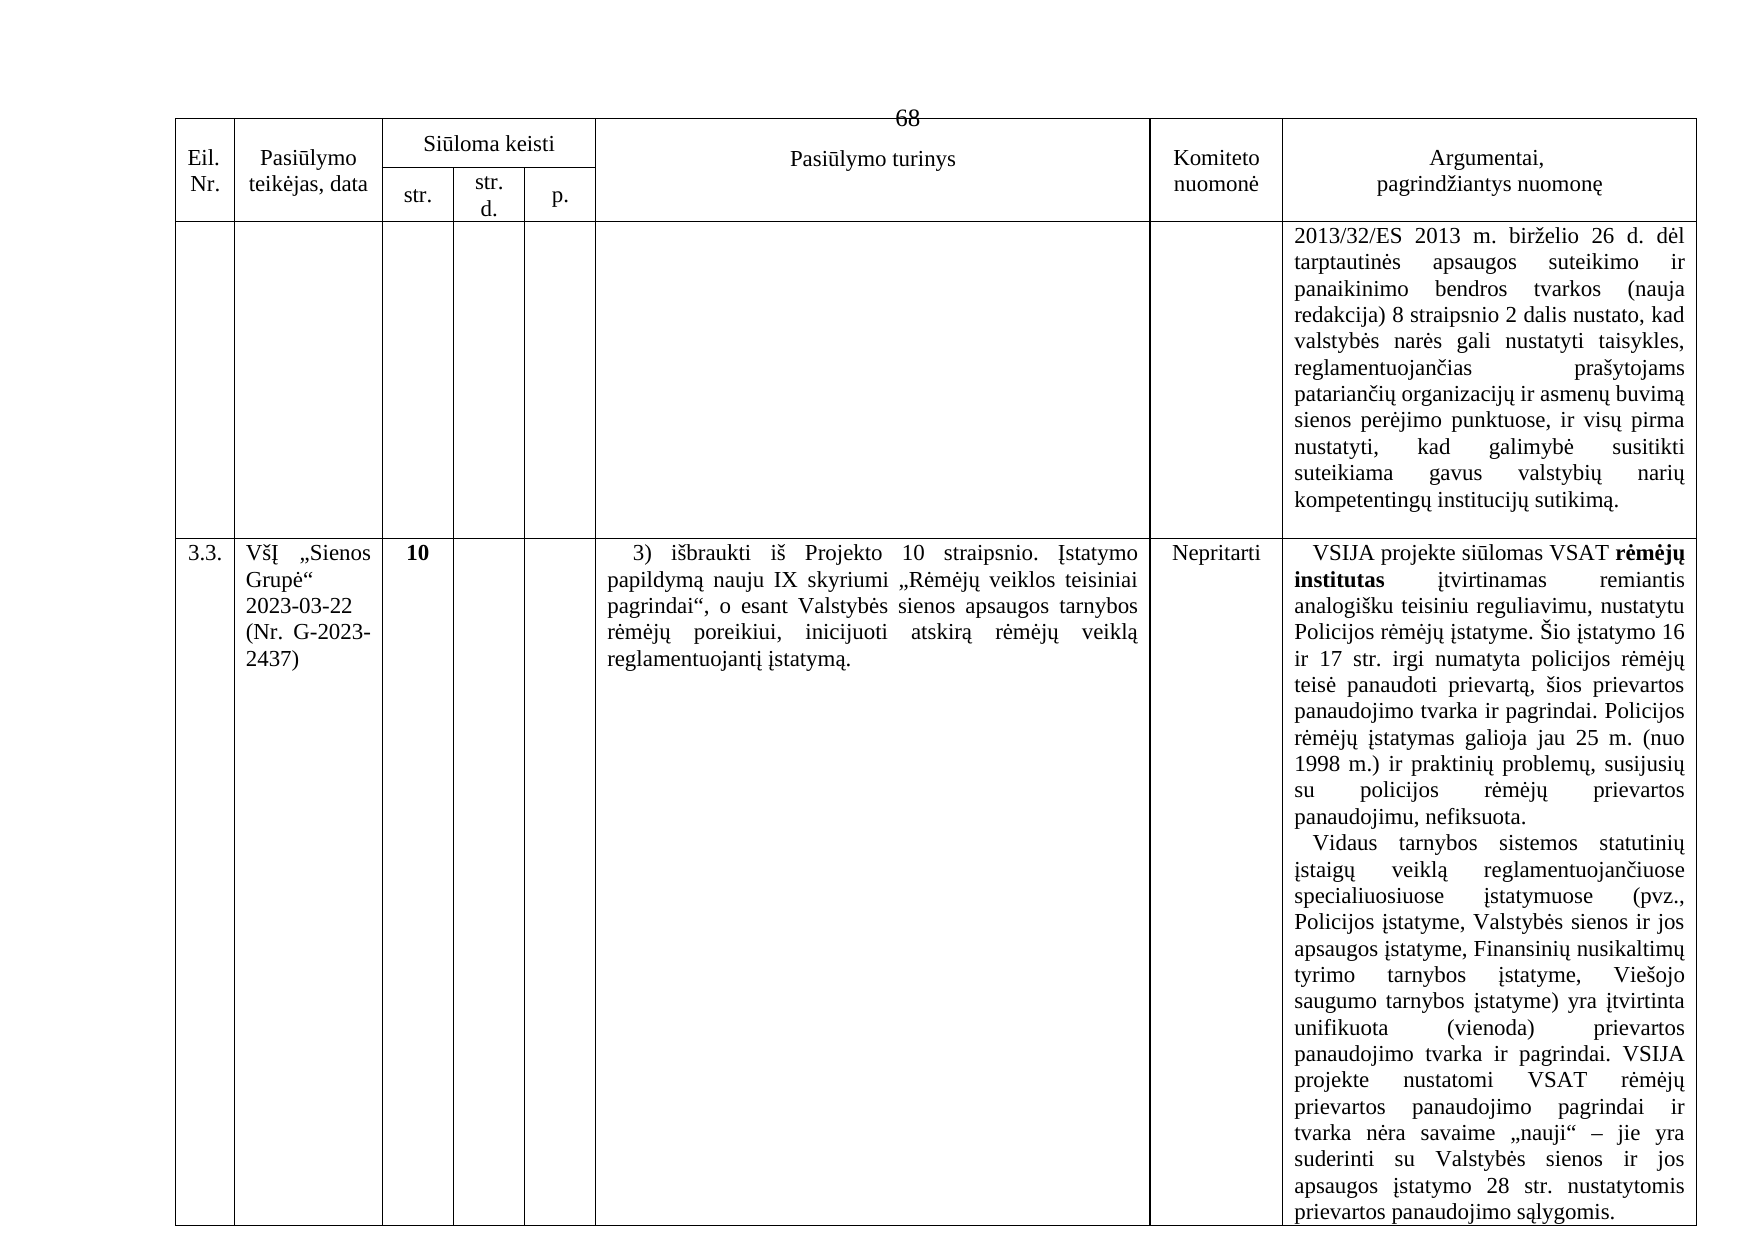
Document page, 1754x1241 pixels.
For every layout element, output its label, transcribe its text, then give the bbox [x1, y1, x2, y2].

table_cell [596, 222, 1149, 538]
table_header Siūloma keisti [383, 119, 595, 167]
table_cell 2013/32/ES 2013 m. birželio 26 d. dėl tarptautinės apsaugos suteikimo ir panaikinimo bendros tvarkos (nauja redakcija) 8 straipsnio 2 dalis nustato, kad valstybės narės gali nustatyti taisykles, reglamentuojančias prašytojams patariančių organizacijų ir asmenų buvimą sienos perėjimo punktuose, ir visų pirma nustatyti, kad galimybė susitikti suteikiama gavus valstybių narių kompetentingų institucijų sutikimą. [1283, 222, 1696, 538]
table_header Pasiūlymo teikėjas, data [235, 119, 382, 221]
table_cell [454, 222, 524, 538]
table_header Komiteto nuomonė [1151, 119, 1282, 221]
table_cell VšĮ „Sienos Grupė“ 2023-03-22 (Nr. G-2023-2437) [235, 539, 382, 1224]
table_cell str. [383, 168, 453, 221]
table_cell Nepritarti [1151, 539, 1282, 1224]
table_cell [235, 222, 382, 538]
table_cell 3) išbraukti iš Projekto 10 straipsnio. Įstatymo papildymą nauju IX skyriumi „Rėmėjų veiklos teisiniai pagrindai“, o esant Valstybės sienos apsaugos tarnybos rėmėjų poreikiui, inicijuoti atskirą rėmėjų veiklą reglamentuojantį įstatymą. [596, 539, 1149, 1224]
table_cell str. d. [454, 168, 524, 221]
table_cell [176, 222, 234, 538]
table_header Eil. Nr. [176, 119, 234, 221]
table_cell [454, 539, 524, 1224]
table_header Pasiūlymo turinys [596, 119, 1149, 221]
table_cell 3.3. [176, 539, 234, 1224]
table_cell [383, 222, 453, 538]
table_cell p. [525, 168, 595, 221]
table_cell [525, 222, 595, 538]
table_cell 10 [383, 539, 453, 1224]
table_header Argumentai, pagrindžiantys nuomonę [1283, 119, 1696, 221]
table_cell [1151, 222, 1282, 538]
table_cell [525, 539, 595, 1224]
table_cell VSIJA projekte siūlomas VSAT rėmėjų institutas įtvirtinamas remiantis analogišku teisiniu reguliavimu, nustatytu Policijos rėmėjų įstatyme. Šio įstatymo 16 ir 17 str. irgi numatyta policijos rėmėjų teisė panaudoti prievartą, šios prievartos panaudojimo tvarka ir pagrindai. Policijos rėmėjų įstatymas galioja jau 25 m. (nuo 1998 m.) ir praktinių problemų, susijusių su policijos rėmėjų prievartos panaudojimu, nefiksuota. Vidaus tarnybos sistemos statutinių įstaigų veiklą reglamentuojančiuose specialiuosiuose įstatymuose (pvz., Policijos įstatyme, Valstybės sienos ir jos apsaugos įstatyme, Finansinių nusikaltimų tyrimo tarnybos įstatyme, Viešojo saugumo tarnybos įstatyme) yra įtvirtinta unifikuota (vienoda) prievartos panaudojimo tvarka ir pagrindai. VSIJA projekte nustatomi VSAT rėmėjų prievartos panaudojimo pagrindai ir tvarka nėra savaime „nauji“ – jie yra suderinti su Valstybės sienos ir jos apsaugos įstatymo 28 str. nustatytomis prievartos panaudojimo sąlygomis. [1283, 539, 1696, 1224]
